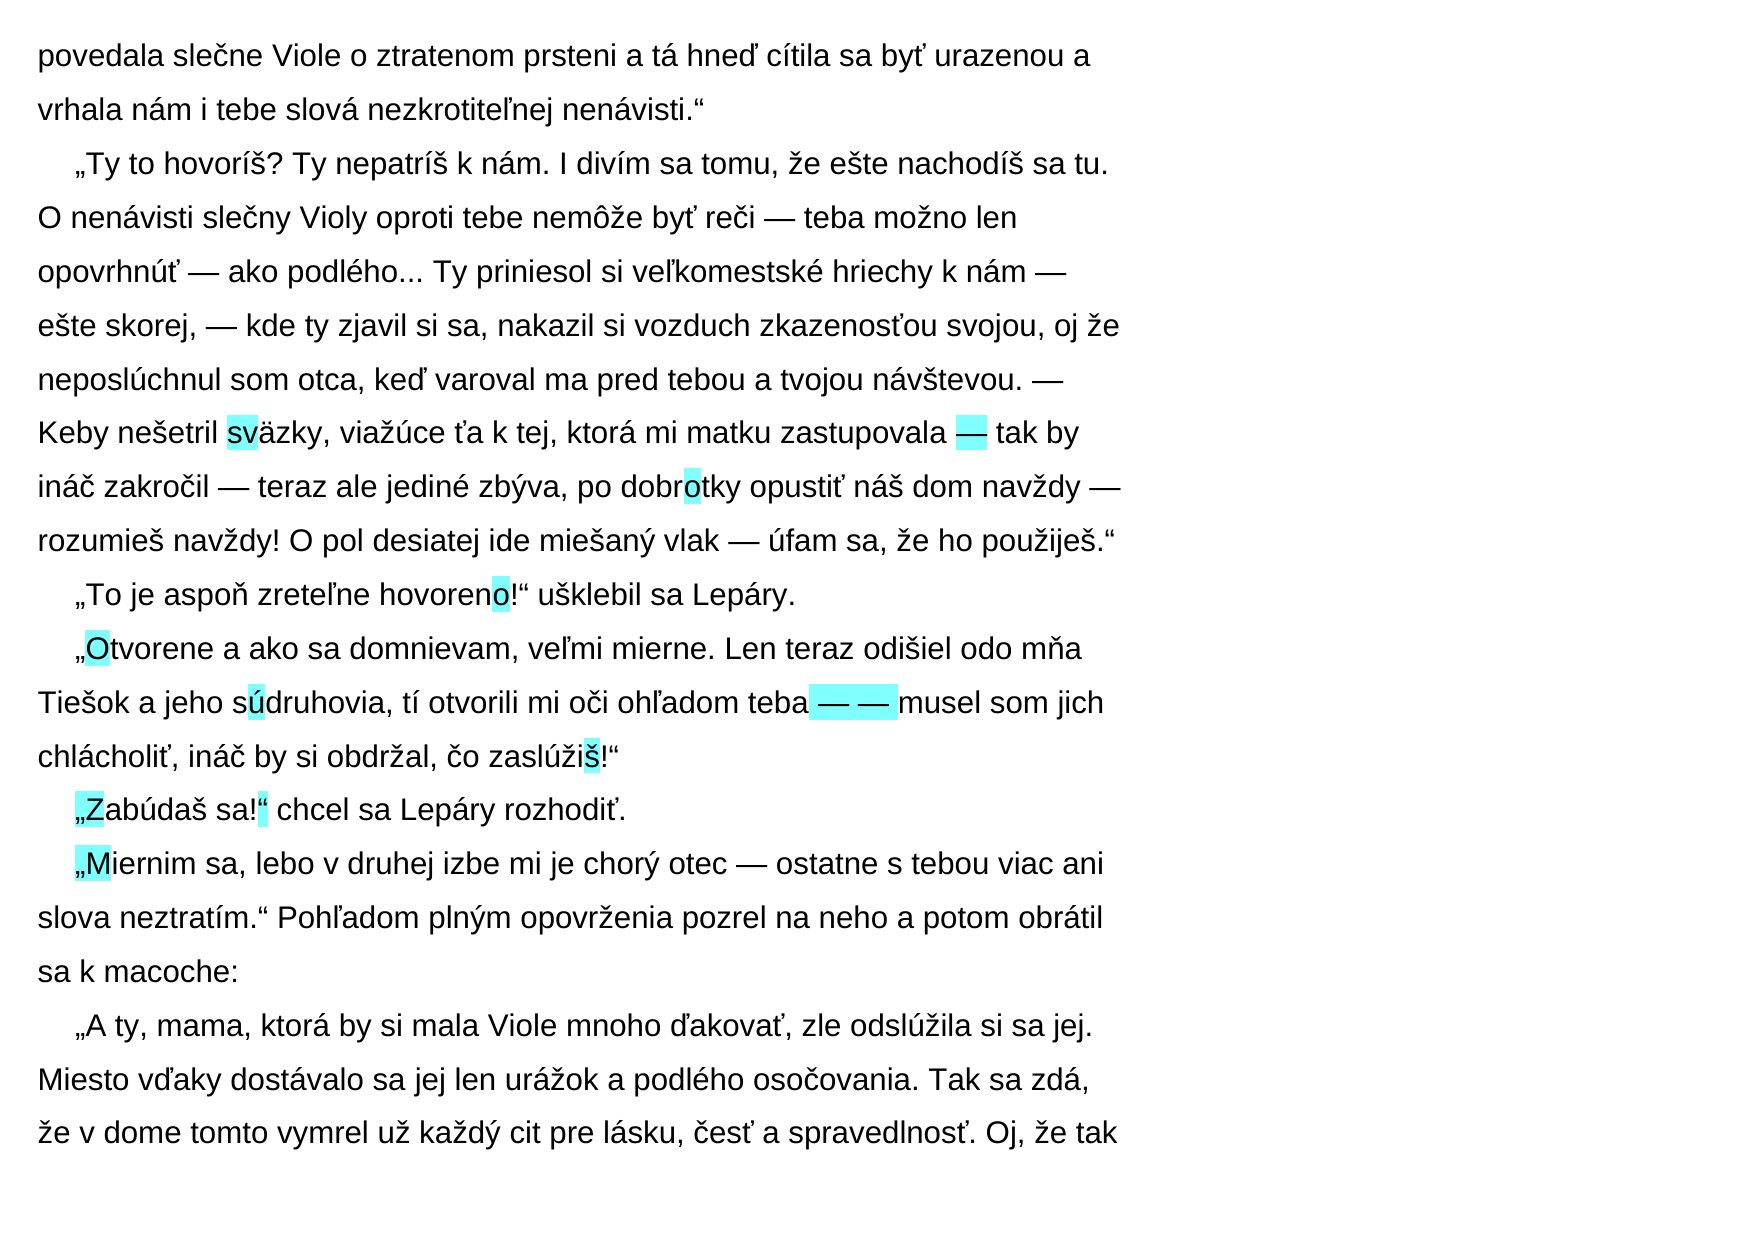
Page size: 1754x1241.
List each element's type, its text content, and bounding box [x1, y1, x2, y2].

text povedala slečne Viole o ztratenom prsteni a tá hneď cítila sa byť urazenou a vrhala nám i tebe slová nezkrotiteľnej nenávisti.“ [37, 37, 1130, 127]
text „Zabúdaš sa!“ chcel sa Lepáry rozhodiť. [37, 791, 1130, 827]
text „Miernim sa, lebo v druhej izbe mi je chorý otec — ostatne s tebou viac ani slova neztratím.“ Pohľadom plným opovrženia pozrel na neho a potom obrátil sa k macoche: [37, 845, 1130, 989]
text „Ty to hovoríš? Ty nepatríš k nám. I divím sa tomu, že ešte nachodíš sa tu. O nenávisti slečny Violy oproti tebe nemôže byť reči — teba možno len opovrhnúť — ako podlého... Ty priniesol si veľkomestské hriechy k nám — ešte skorej, — kde ty zjavil si sa, nakazil si vozduch zkazenosťou svojou, oj že neposlúchnul som otca, keď varoval ma pred tebou a tvojou návštevou. — Keby nešetril sväzky, viažúce ťa k tej, ktorá mi matku zastupovala — tak by ináč zakročil — teraz ale jediné zbýva, po dobrotky opustiť náš dom navždy — rozumieš navždy! O pol desiatej ide miešaný vlak — úfam sa, že ho použiješ.“ [37, 145, 1130, 558]
text „To je aspoň zreteľne hovoreno!“ ušklebil sa Lepáry. [37, 576, 1130, 612]
text „Otvorene a ako sa domnievam, veľmi mierne. Len teraz odišiel odo mňa Tiešok a jeho súdruhovia, tí otvorili mi oči ohľadom teba — — musel som jich chlácholiť, ináč by si obdržal, čo zaslúžiš!“ [37, 630, 1130, 773]
text „A ty, mama, ktorá by si mala Viole mnoho ďakovať, zle odslúžila si sa jej. Miesto vďaky dostávalo sa jej len urážok a podlého osočovania. Tak sa zdá, že v dome tomto vymrel už každý cit pre lásku, česť a spravedlnosť. Oj, že tak [37, 1007, 1130, 1151]
